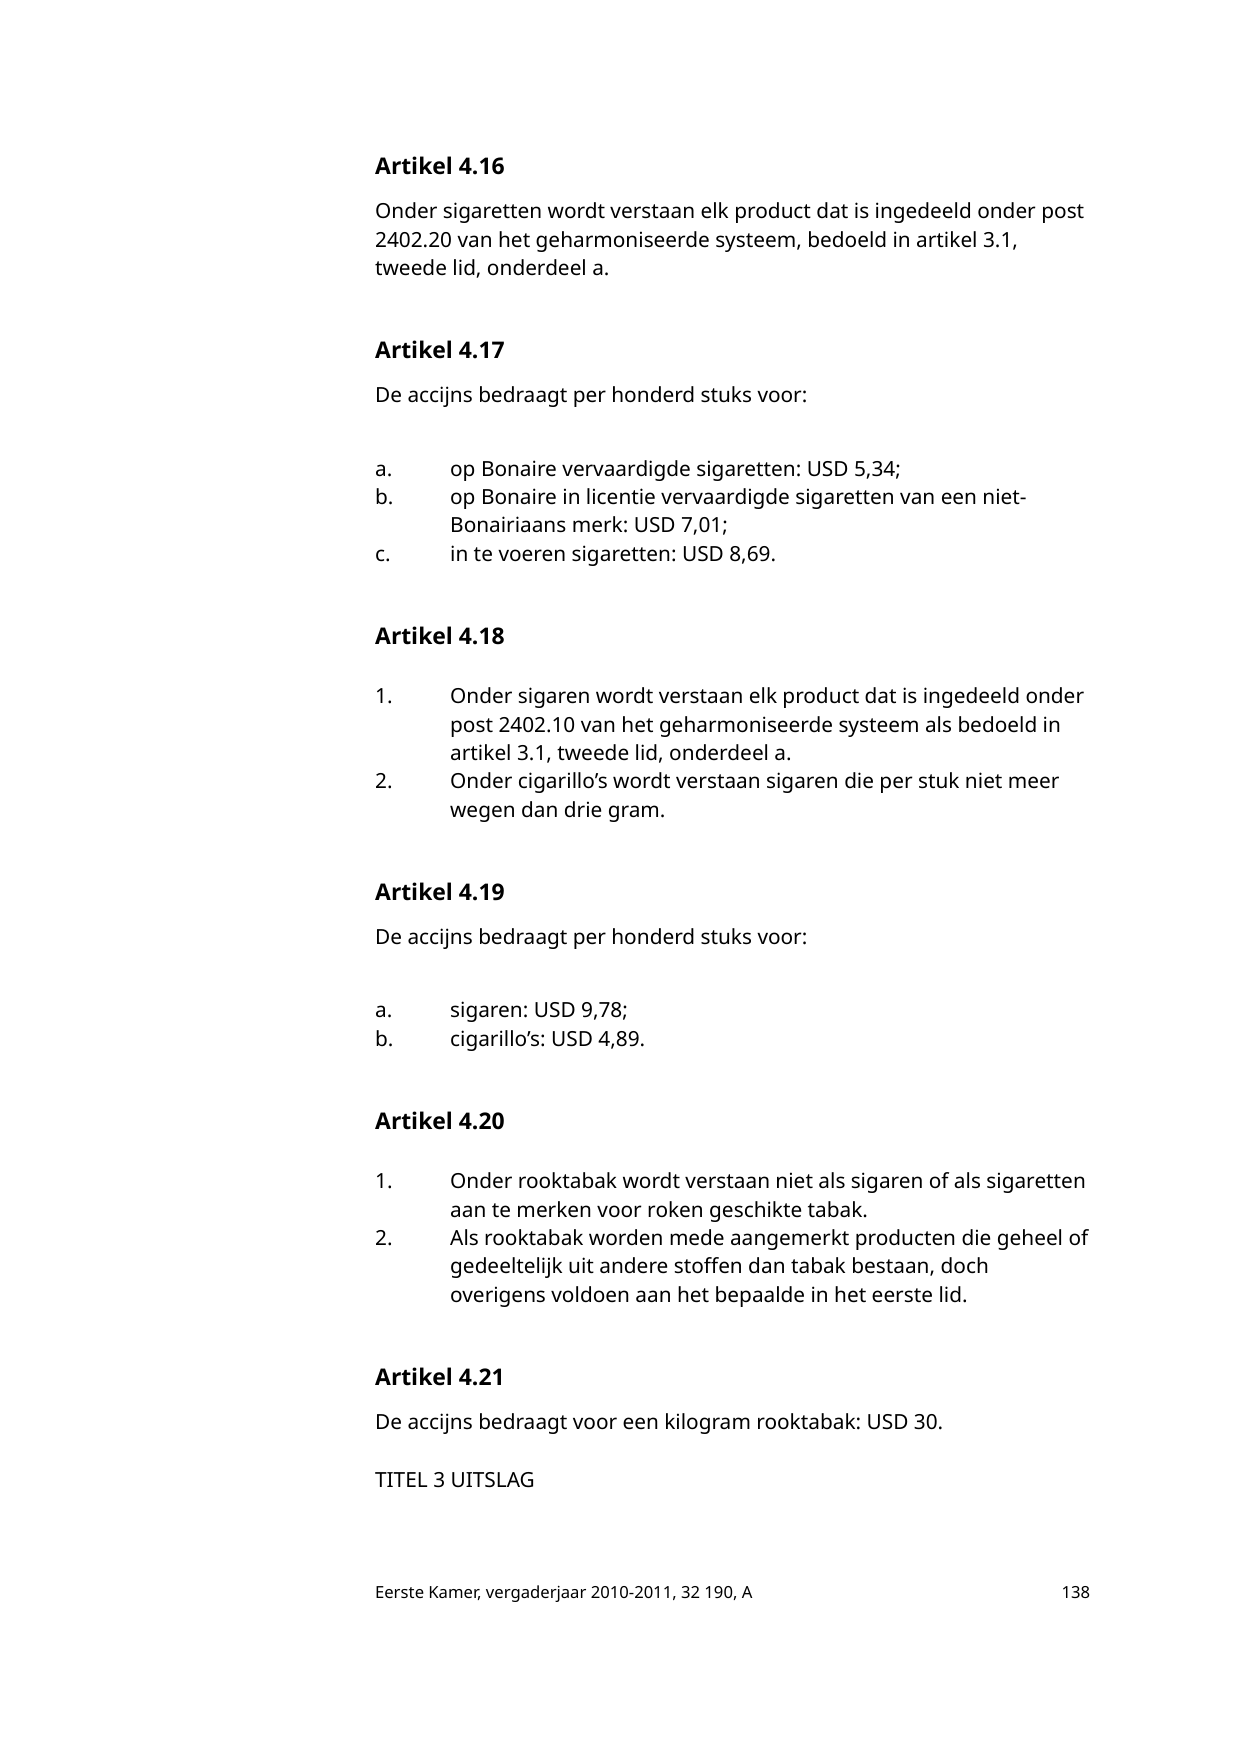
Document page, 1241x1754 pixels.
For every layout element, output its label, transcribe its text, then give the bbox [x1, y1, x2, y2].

list Als rooktabak worden mede aangemerkt producten die geheel of gedeeltelijk uit andere stoffen dan tabak bestaan, doch overigens voldoen aan het bepaalde in het eerste lid. [375, 1223, 1090, 1308]
list Onder sigaren wordt verstaan elk product dat is ingedeeld onder post 2402.10 van het geharmoniseerde systeem als bedoeld in artikel 3.1, tweede lid, onderdeel a. [375, 681, 1090, 767]
list cigarillo’s: USD 4,89. [375, 1024, 1090, 1052]
list Onder cigarillo’s wordt verstaan sigaren die per stuk niet meer wegen dan drie gram. [375, 767, 1090, 823]
list in te voeren sigaretten: USD 8,69. [375, 539, 1090, 567]
subtitle Artikel 4.18 [375, 620, 1090, 651]
subtitle TITEL 3 UITSLAG [375, 1466, 1090, 1494]
text De accijns bedraagt voor een kilogram rooktabak: USD 30. [375, 1407, 1090, 1436]
subtitle Artikel 4.20 [375, 1105, 1090, 1136]
subtitle Artikel 4.21 [375, 1361, 1090, 1392]
subtitle Artikel 4.17 [375, 334, 1090, 365]
subtitle Artikel 4.19 [375, 876, 1090, 907]
text Onder sigaretten wordt verstaan elk product dat is ingedeeld onder post 2402.20 van het geharmoniseerde systeem, bedoeld in artikel 3.1, tweede lid, onderdeel a. [375, 196, 1090, 282]
list sigaren: USD 9,78; [375, 996, 1090, 1024]
list op Bonaire vervaardigde sigaretten: USD 5,34; [375, 454, 1090, 482]
list Onder rooktabak wordt verstaan niet als sigaren of als sigaretten aan te merken voor roken geschikte tabak. [375, 1166, 1090, 1223]
text De accijns bedraagt per honderd stuks voor: [375, 380, 1090, 409]
list op Bonaire in licentie vervaardigde sigaretten van een niet-Bonairiaans merk: USD 7,01; [375, 482, 1090, 539]
subtitle Artikel 4.16 [375, 150, 1090, 181]
text De accijns bedraagt per honderd stuks voor: [375, 922, 1090, 951]
